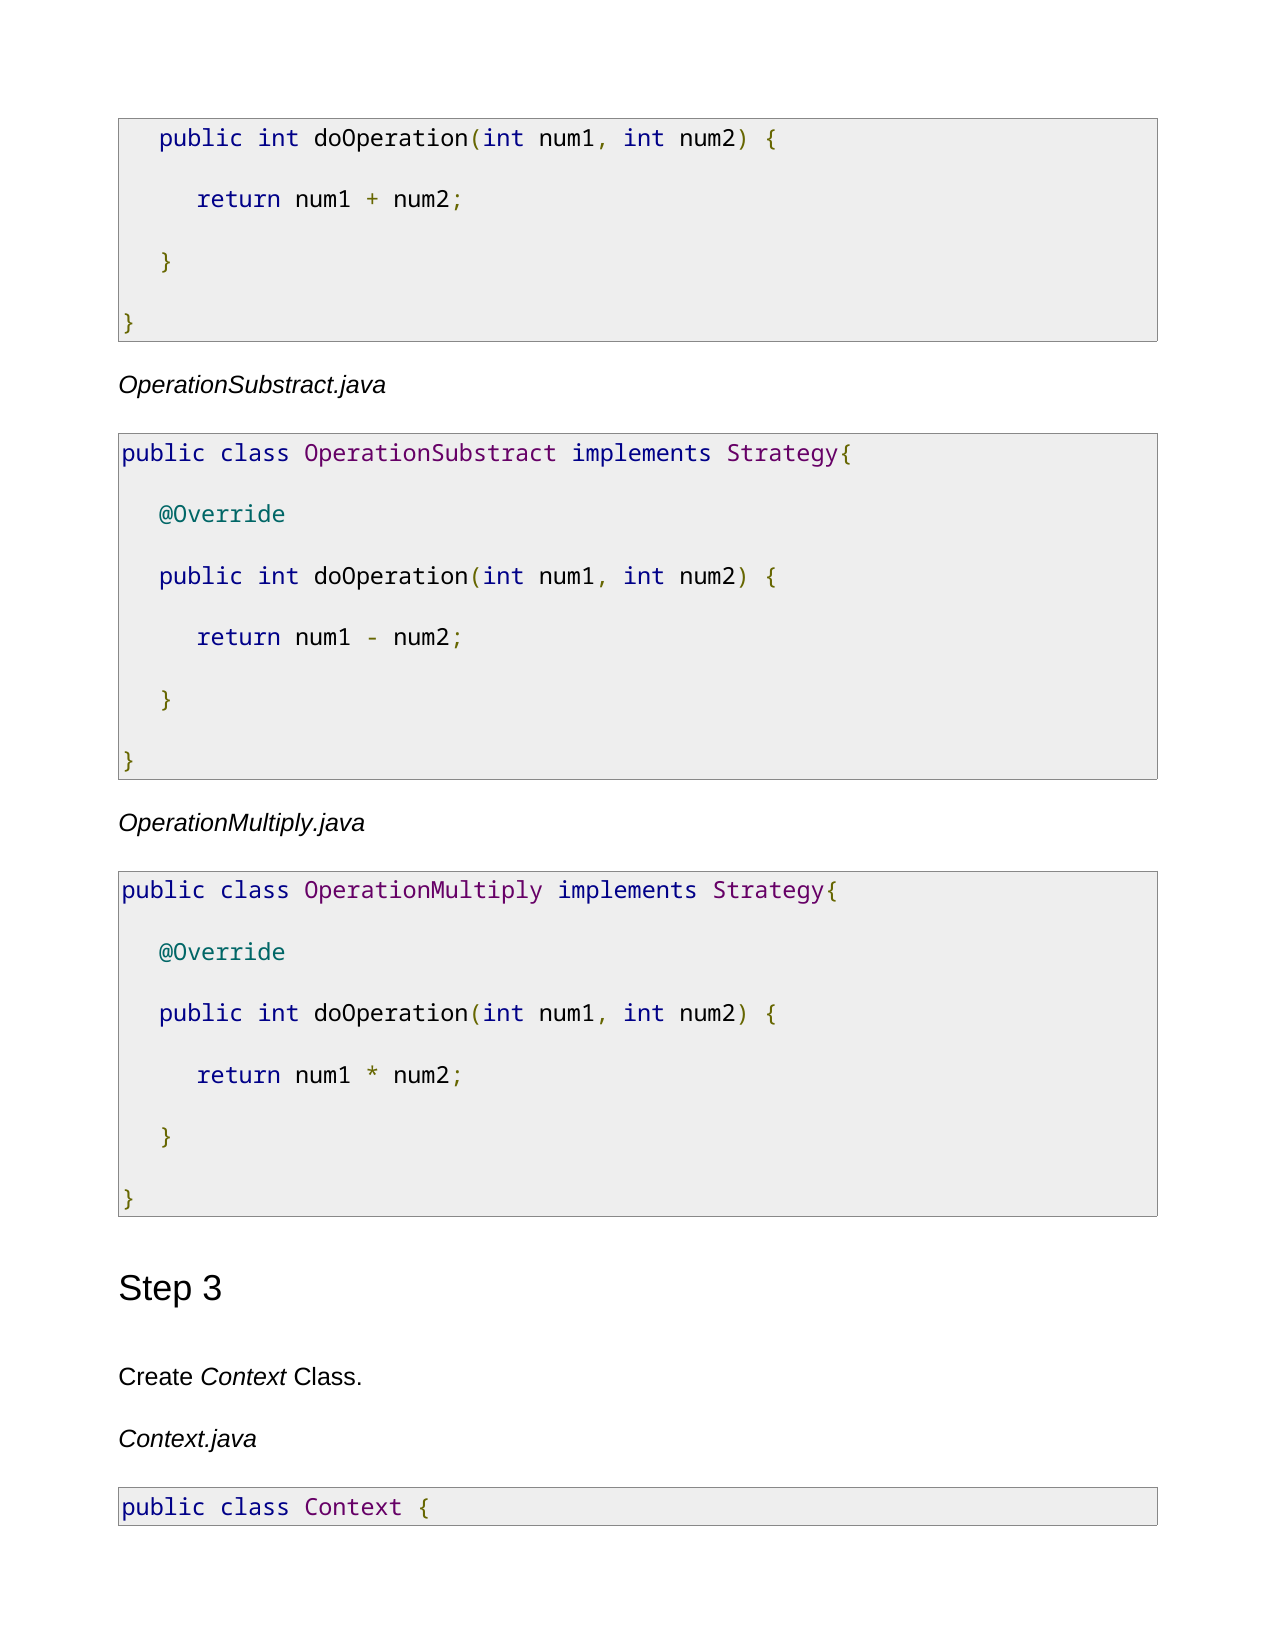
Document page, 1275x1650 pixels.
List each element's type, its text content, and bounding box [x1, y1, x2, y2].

text public class OperationMultiply implements Strategy{ [119, 872, 1157, 906]
text public int doOperation(int num1, int num2) { [119, 556, 1157, 591]
text public int doOperation(int num1, int num2) { [119, 993, 1157, 1029]
text } [119, 1178, 1157, 1216]
text public int doOperation(int num1, int num2) { [119, 119, 1157, 153]
text @Override [119, 932, 1157, 967]
text @Override [119, 494, 1157, 529]
text } [119, 1116, 1157, 1152]
text return num1 - num2; [119, 617, 1157, 652]
text } [119, 679, 1157, 714]
text Context.java [118, 1424, 1157, 1453]
subtitle Step 3 [118, 1267, 1157, 1308]
text Create Context Class. [118, 1362, 1157, 1391]
text public class OperationSubstract implements Strategy{ [119, 434, 1157, 468]
text OperationMultiply.java [118, 808, 1157, 837]
text OperationSubstract.java [118, 370, 1157, 399]
text return num1 * num2; [119, 1055, 1157, 1090]
text } [119, 241, 1157, 276]
text return num1 + num2; [119, 179, 1157, 215]
text } [119, 740, 1157, 779]
text } [119, 302, 1157, 341]
text public class Context { [119, 1488, 1157, 1525]
